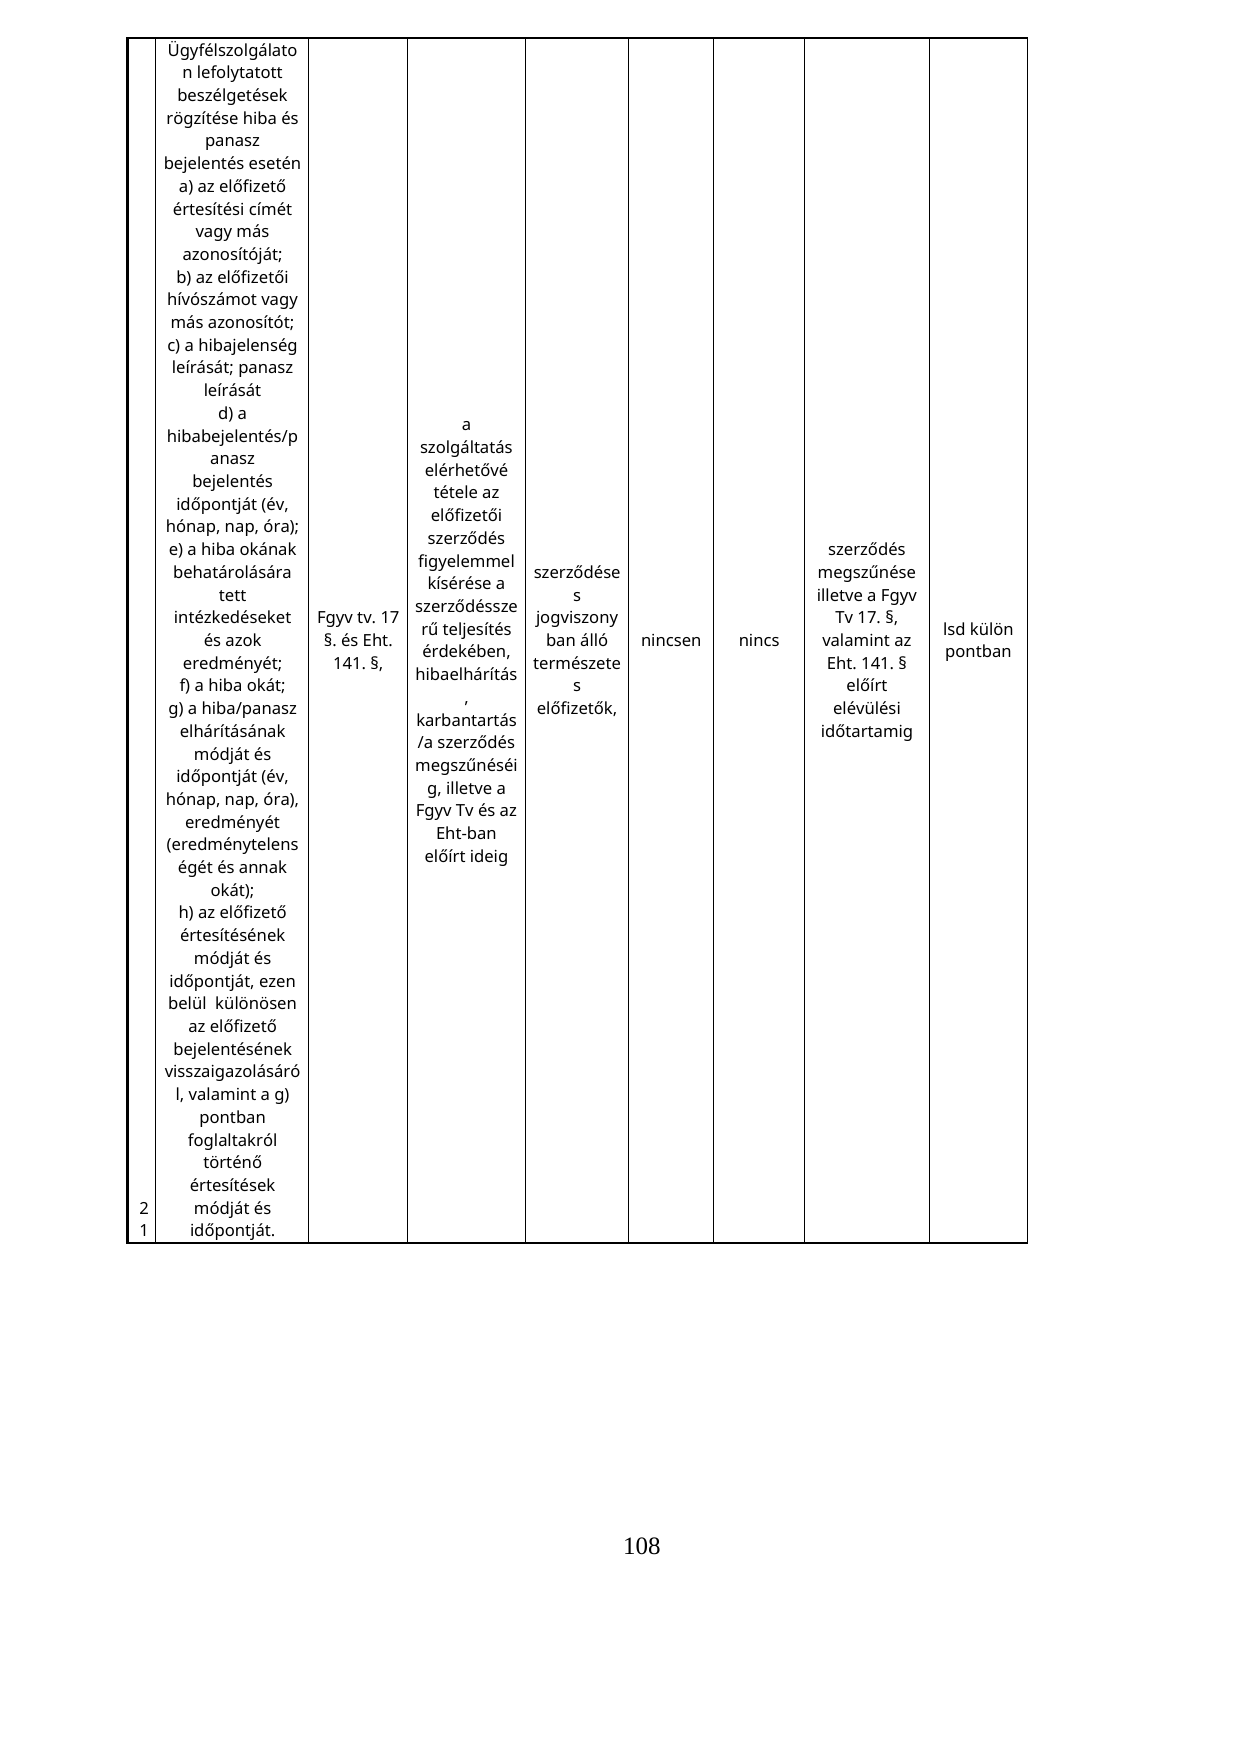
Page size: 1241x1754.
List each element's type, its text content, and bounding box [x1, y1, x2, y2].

table_cell szerződéses jogviszonyban álló természetes előfizetők, [526, 39, 628, 1242]
table_cell nincs [714, 39, 804, 1242]
table_cell 21 [129, 39, 155, 1242]
table_cell Ügyfélszolgálaton lefolytatott beszélgetések rögzítése hiba és panasz bejelentés esetén a) az előfizető értesítési címét vagy más azonosítóját; b) az előfizetői hívószámot vagy más azonosítót; c) a hibajelenség leírását; panasz leírását d) a hibabejelentés/panasz bejelentés időpontját (év, hónap, nap, óra); e) a hiba okának behatárolására tett intézkedéseket és azok eredményét; f) a hiba okát; g) a hiba/panasz elhárításának módját és időpontját (év, hónap, nap, óra), eredményét (eredménytelenségét és annak okát); h) az előfizető értesítésének módját és időpontját, ezen belül különösen az előfizető bejelentésének visszaigazolásáról, valamint a g) pontban foglaltakról történő értesítések módját és időpontját. [156, 39, 308, 1242]
table_cell Fgyv tv. 17 §. és Eht. 141. §, [309, 39, 407, 1242]
table_cell szerződés megszűnése illetve a Fgyv Tv 17. §, valamint az Eht. 141. § előírt elévülési időtartamig [805, 39, 929, 1242]
table_cell lsd külön pontban [930, 39, 1027, 1242]
table_cell nincsen [629, 39, 713, 1242]
table_cell a szolgáltatás elérhetővé tétele az előfizetői szerződés figyelemmel kísérése a szerződésszerű teljesítés érdekében, hibaelhárítás, karbantartás/a szerződés megszűnéséig, illetve a Fgyv Tv és az Eht-ban előírt ideig [408, 39, 525, 1242]
